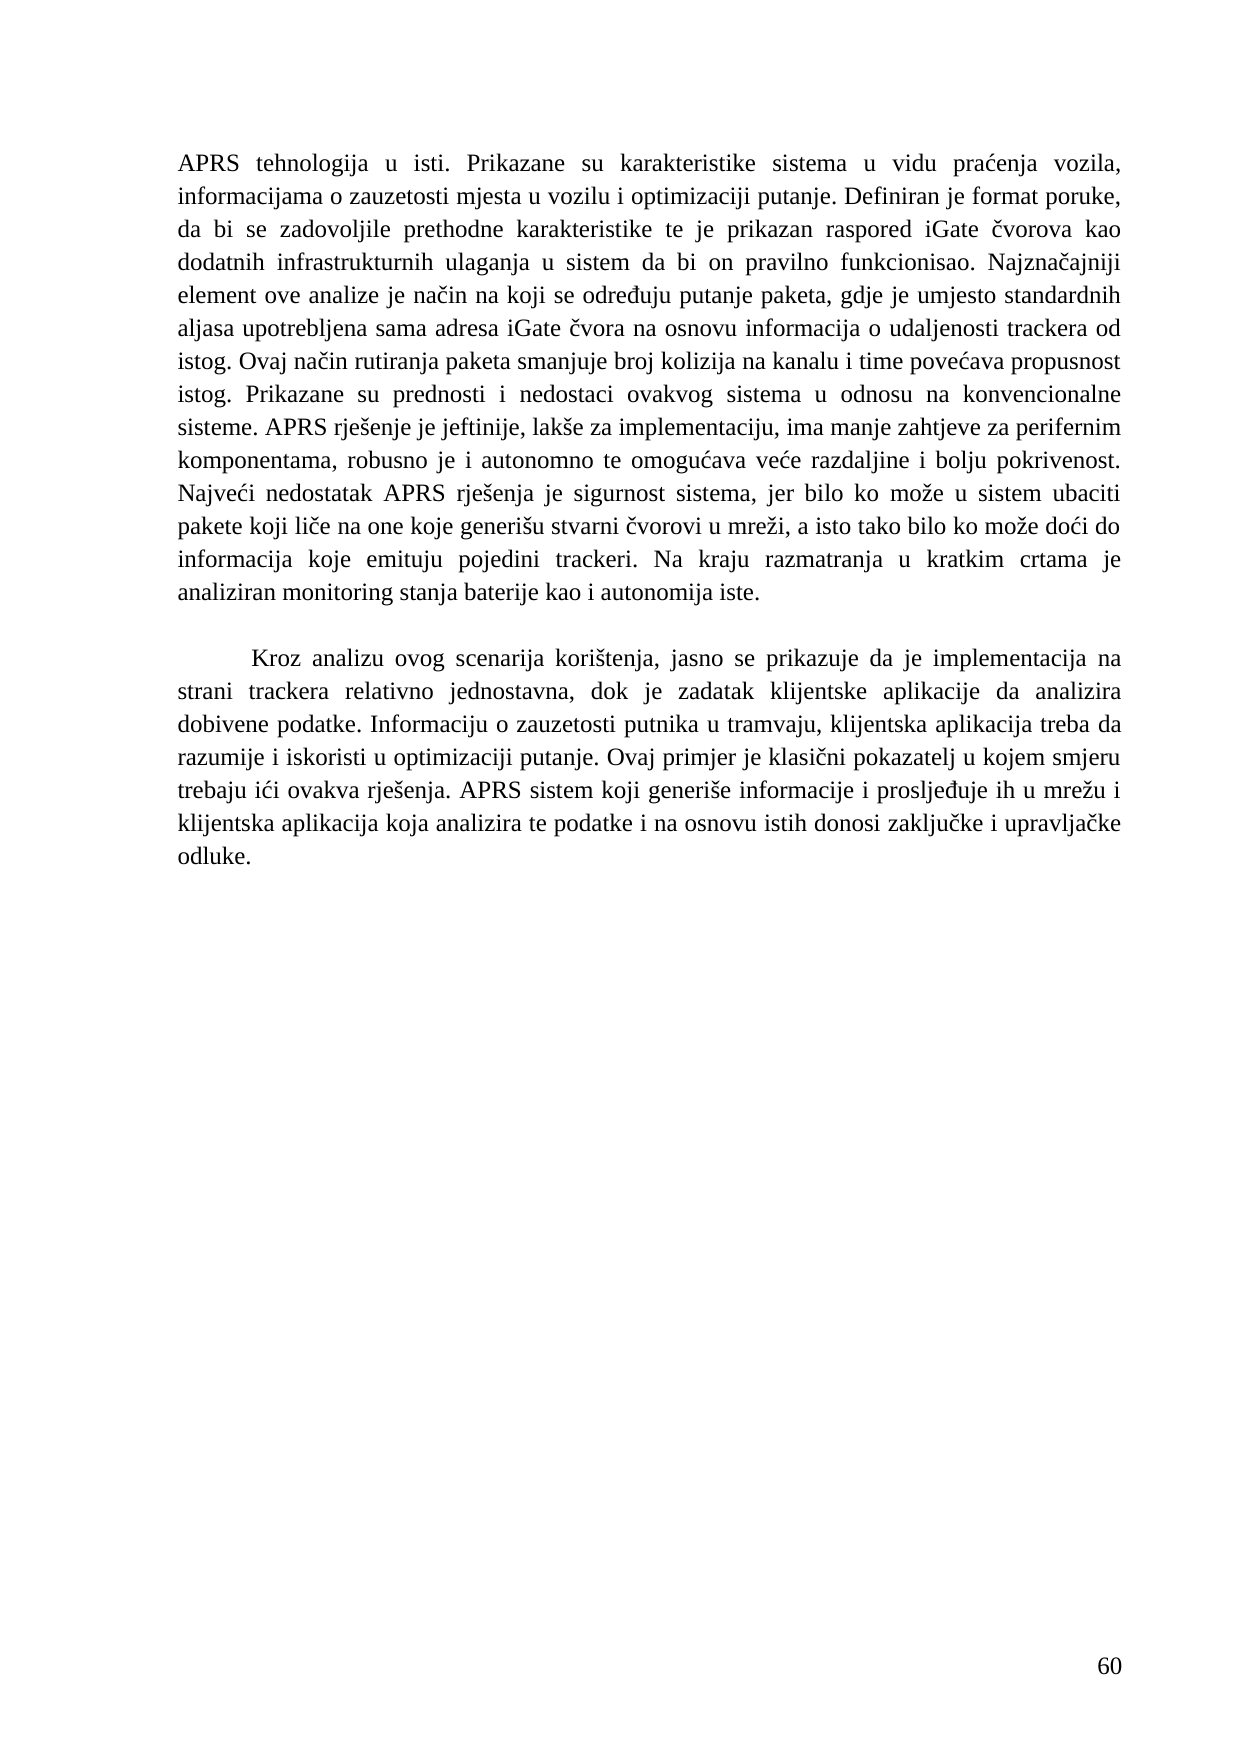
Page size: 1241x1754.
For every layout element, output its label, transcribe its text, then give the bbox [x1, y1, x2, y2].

text APRS tehnologija u isti. Prikazane su karakteristike sistema u vidu praćenja vozila, informacijama o zauzetosti mjesta u vozilu i optimizaciji putanje. Definiran je format poruke, da bi se zadovoljile prethodne karakteristike te je prikazan raspored iGate čvorova kao dodatnih infrastrukturnih ulaganja u sistem da bi on pravilno funkcionisao. Najznačajniji element ove analize je način na koji se određuju putanje paketa, gdje je umjesto standardnih aljasa upotrebljena sama adresa iGate čvora na osnovu informacija o udaljenosti trackera od istog. Ovaj način rutiranja paketa smanjuje broj kolizija na kanalu i time povećava propusnost istog. Prikazane su prednosti i nedostaci ovakvog sistema u odnosu na konvencionalne sisteme. APRS rješenje je jeftinije, lakše za implementaciju, ima manje zahtjeve za perifernim komponentama, robusno je i autonomno te omogućava veće razdaljine i bolju pokrivenost. Najveći nedostatak APRS rješenja je sigurnost sistema, jer bilo ko može u sistem ubaciti pakete koji liče na one koje generišu stvarni čvorovi u mreži, a isto tako bilo ko može doći do informacija koje emituju pojedini trackeri. Na kraju razmatranja u kratkim crtama je analiziran monitoring stanja baterije kao i autonomija iste. [177, 148, 1122, 606]
text Kroz analizu ovog scenarija korištenja, jasno se prikazuje da je implementacija na strani trackera relativno jednostavna, dok je zadatak klijentske aplikacije da analizira dobivene podatke. Informaciju o zauzetosti putnika u tramvaju, klijentska aplikacija treba da razumije i iskoristi u optimizaciji putanje. Ovaj primjer je klasični pokazatelj u kojem smjeru trebaju ići ovakva rješenja. APRS sistem koji generiše informacije i prosljeđuje ih u mrežu i klijentska aplikacija koja analizira te podatke i na osnovu istih donosi zaključke i upravljačke odluke. [177, 643, 1122, 870]
